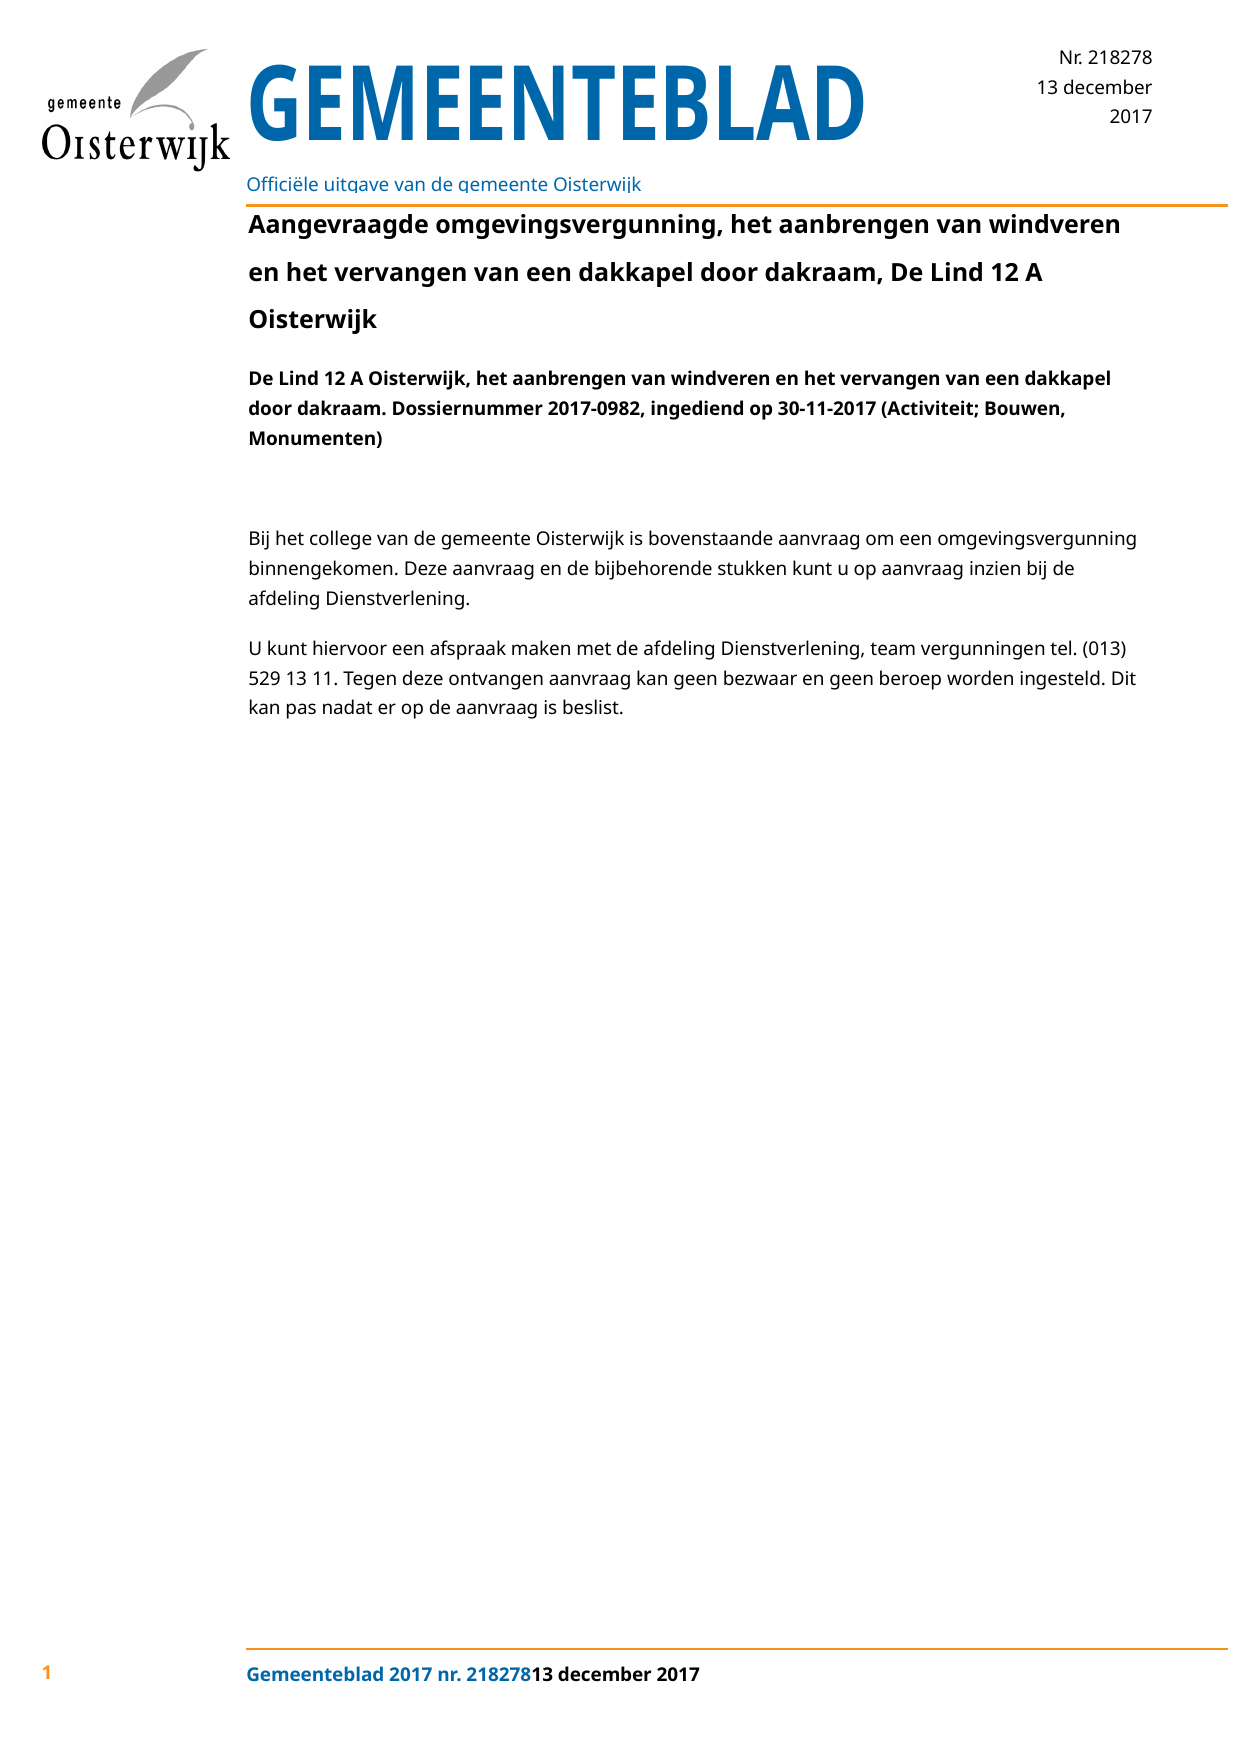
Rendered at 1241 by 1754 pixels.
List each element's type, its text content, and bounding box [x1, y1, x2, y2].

text Aangevraagde omgevingsvergunning, het aanbrengen van windveren en het vervangen van een dakkapel door dakraam, De Lind 12 A Oisterwijk [248, 207, 1152, 336]
text Bij het college van de gemeente Oisterwijk is bovenstaande aanvraag om een omgevingsvergunning binnengekomen. Deze aanvraag en de bijbehorende stukken kunt u op aanvraag inzien bij de afdeling Dienstverlening. [248, 526, 1152, 610]
text De Lind 12 A Oisterwijk, het aanbrengen van windveren en het vervangen van een dakkapel door dakraam. Dossiernummer 2017-0982, ingediend op 30-11-2017 (Activiteit; Bouwen, Monumenten) [248, 366, 1152, 450]
text U kunt hiervoor een afspraak maken met de afdeling Dienstverlening, team vergunningen tel. (013) 529 13 11. Tegen deze ontvangen aanvraag kan geen bezwaar en geen beroep worden ingesteld. Dit kan pas nadat er op de aanvraag is beslist. [248, 635, 1152, 720]
picture [41, 47, 231, 172]
